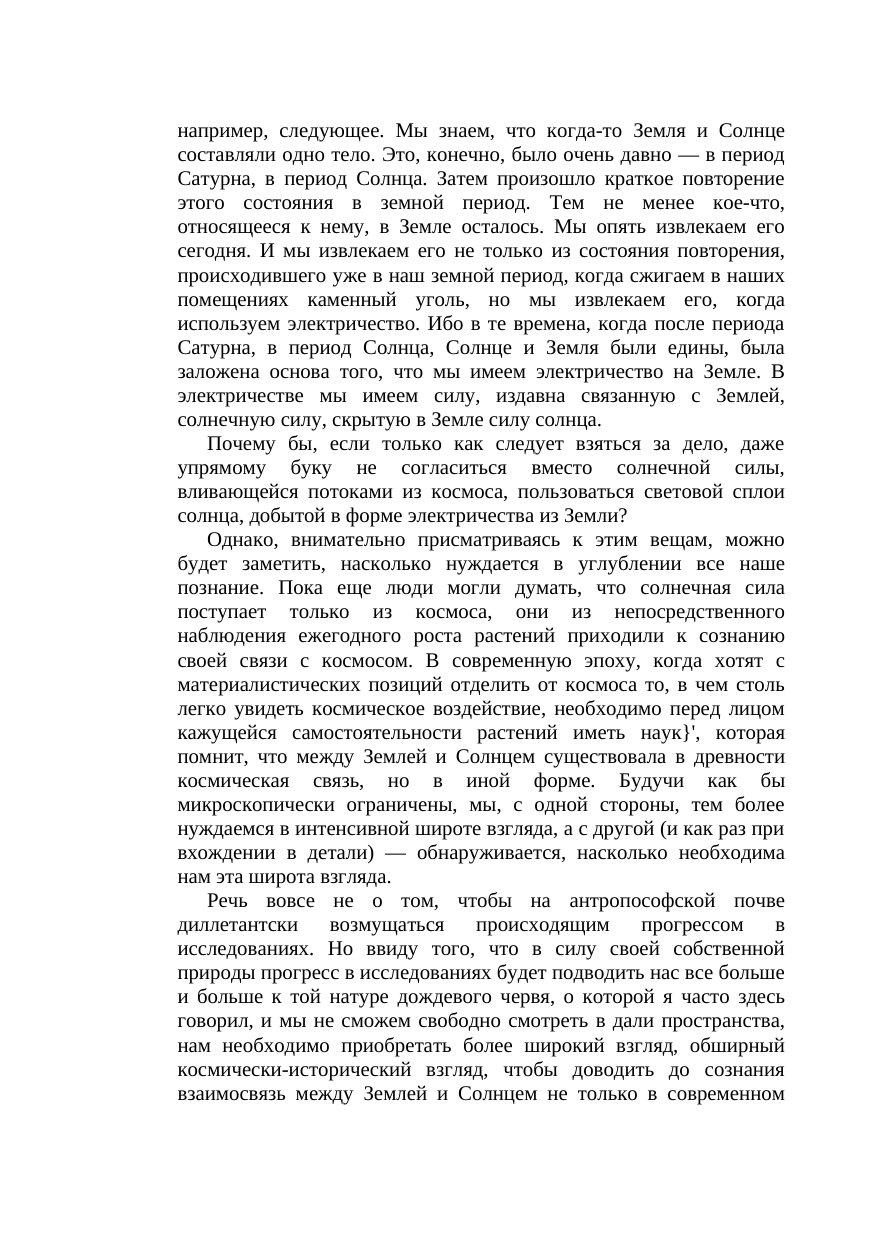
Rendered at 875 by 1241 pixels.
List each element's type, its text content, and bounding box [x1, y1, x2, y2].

text например, следующее. Мы знаем, что когда-то Земля и Солнце составляли одно тело. Это, конечно, было очень давно — в период Сатурна, в период Солнца. Затем произошло краткое повторение этого состояния в земной период. Тем не менее кое-что, относящееся к нему, в Земле осталось. Мы опять извлекаем его сегодня. И мы извлекаем его не только из состояния повторения, происходившего уже в наш земной период, когда сжигаем в наших помещениях каменный уголь, но мы извлекаем его, когда используем электричество. Ибо в те времена, когда после периода Сатурна, в период Солнца, Солнце и Земля были едины, была заложена основа того, что мы имеем электричество на Земле. В электричестве мы имеем силу, издавна связанную с Землей, солнечную силу, скрытую в Земле силу солнца. [177, 118, 786, 431]
text Почему бы, если только как следует взяться за дело, даже упрямому буку не согласиться вместо солнечной силы, вливающейся потоками из космоса, пользоваться световой сплои солнца, добытой в форме электричества из Земли? [177, 431, 786, 527]
text Речь вовсе не о том, чтобы на антропософской почве диллетантски возмущаться происходящим прогрессом в исследованиях. Но ввиду того, что в силу своей собственной природы прогресс в исследованиях будет подводить нас все больше и больше к той натуре дождевого червя, о которой я часто здесь говорил, и мы не сможем свободно смотреть в дали пространства, нам необходимо приобретать более широкий взгляд, обширный космически-исторический взгляд, чтобы доводить до сознания взаимосвязь между Землей и Солнцем не только в современном [177, 888, 786, 1105]
text Однако, внимательно присматриваясь к этим вещам, можно будет заметить, насколько нуждается в углублении все наше познание. Пока еще люди могли думать, что солнечная сила поступает только из космоса, они из непосредственного наблюдения ежегодного роста растений приходили к сознанию своей связи с космосом. В современную эпоху, когда хотят с материалистических позиций отделить от космоса то, в чем столь легко увидеть космическое воздействие, необходимо перед лицом кажущейся самостоятельности растений иметь наук}', которая помнит, что между Землей и Солнцем существовала в древности космическая связь, но в иной форме. Будучи как бы микроскопически ограничены, мы, с одной стороны, тем более нуждаемся в интенсивной широте взгляда, а с другой (и как раз при вхождении в детали) — обнаруживается, насколько необходима нам эта широта взгляда. [177, 527, 786, 888]
